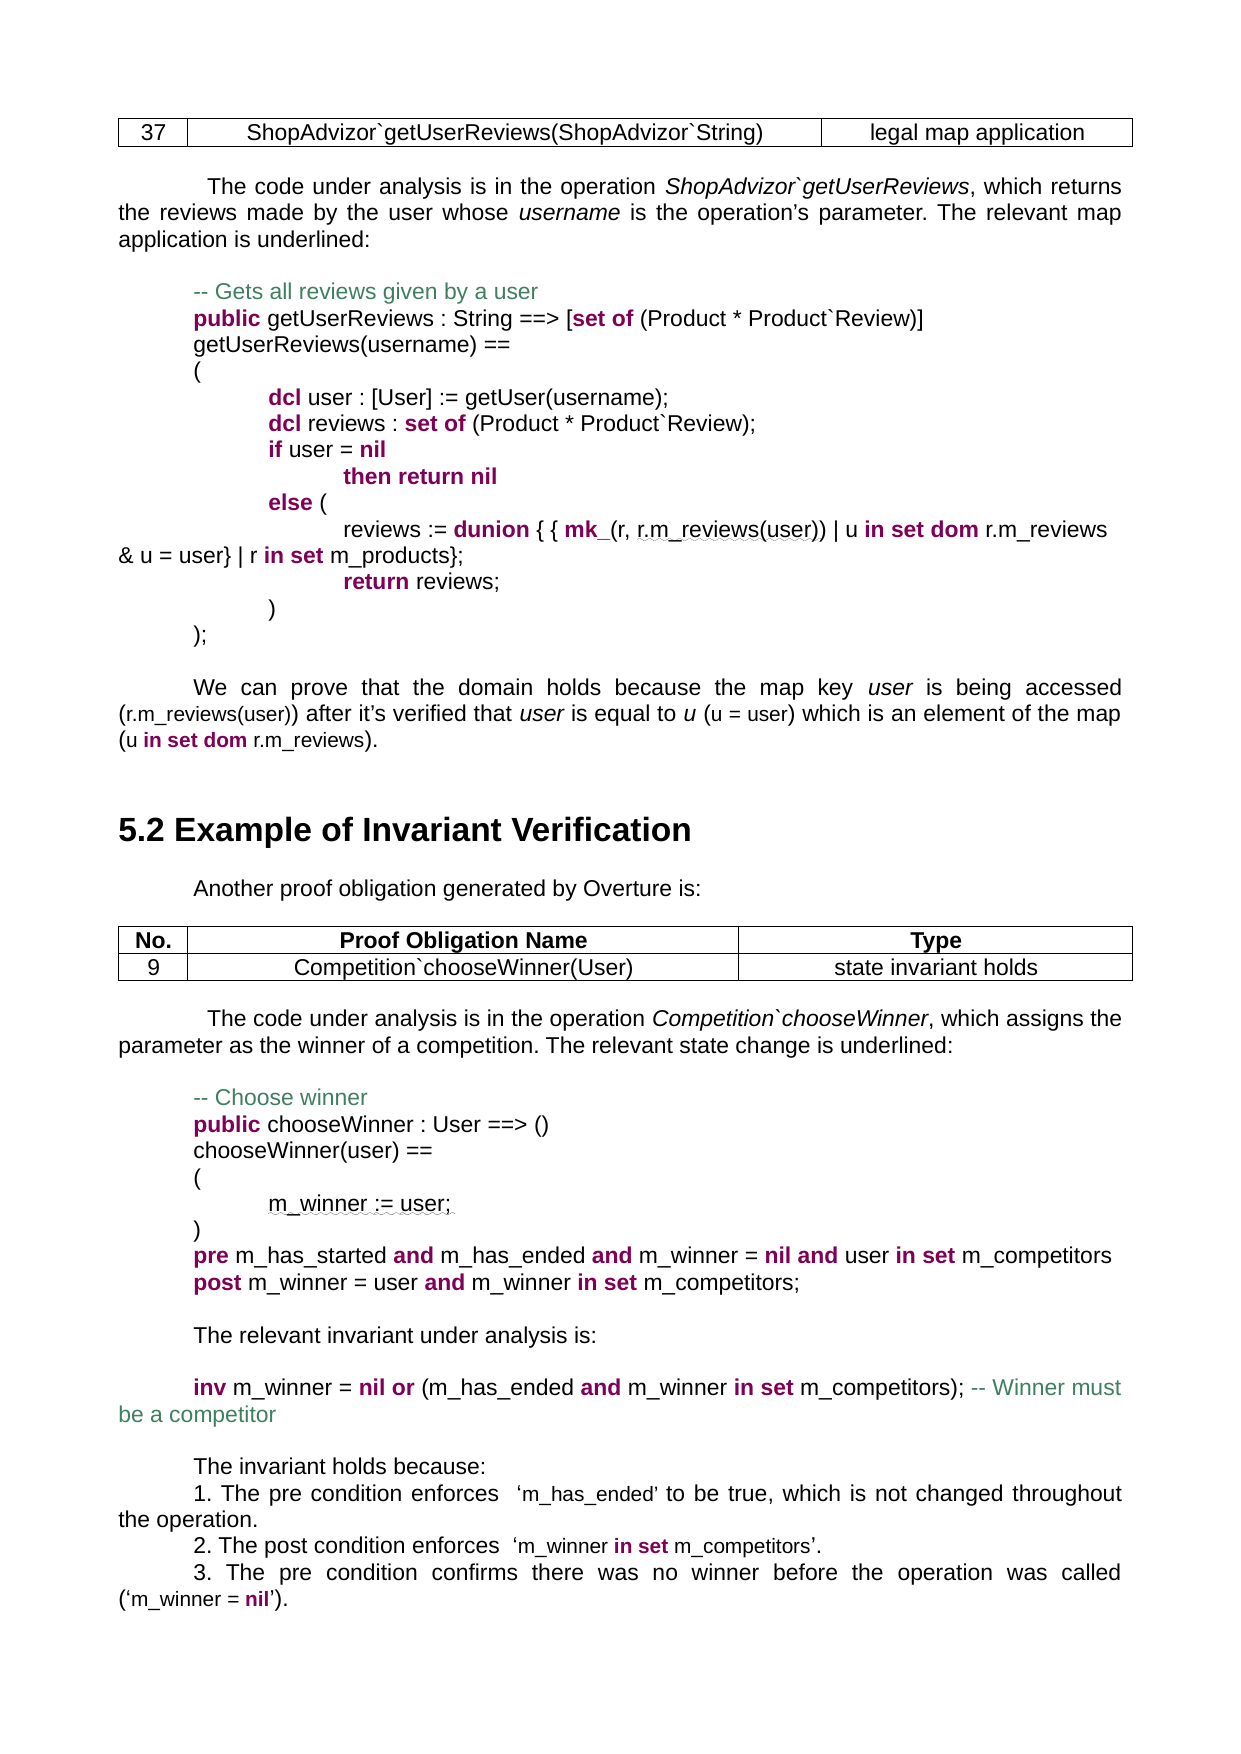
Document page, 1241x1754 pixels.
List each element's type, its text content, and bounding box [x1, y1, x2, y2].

text dcl reviews : set of (Product * Product`Review); [118, 410, 1122, 436]
text inv m_winner = nil or (m_has_ended and m_winner in set m_competitors); -- Winner must be a competitor [118, 1374, 1122, 1427]
text -- Gets all reviews given by a user [118, 278, 1122, 305]
text public getUserReviews : String ==> [set of (Product * Product`Review)] [118, 305, 1122, 331]
text getUserReviews(username) == [118, 331, 1122, 357]
text ( [118, 357, 1122, 384]
text dcl user : [User] := getUser(username); [118, 384, 1122, 410]
text then return nil [118, 463, 1122, 489]
text m_winner := user; [118, 1190, 1122, 1216]
table_header Type [739, 927, 1132, 953]
text ( [118, 1163, 1122, 1190]
text The code under analysis is in the operation Competition`chooseWinner, which assigns the parameter as the winner of a competition. The relevant state change is underlined: [118, 1005, 1122, 1058]
text chooseWinner(user) == [118, 1137, 1122, 1163]
text return reviews; [118, 568, 1122, 594]
table_header Proof Obligation Name [188, 927, 738, 953]
text The code under analysis is in the operation ShopAdvizor`getUserReviews, which returns the reviews made by the user whose username is the operation’s parameter. The relevant map application is underlined: [118, 173, 1122, 252]
text We can prove that the domain holds because the map key user is being accessed (r.m_reviews(user)) after it’s verified that user is equal to u (u = user) which is an element of the map (u in set dom r.m_reviews). [118, 674, 1122, 753]
text public chooseWinner : User ==> () [118, 1111, 1122, 1137]
table_cell 37 [119, 119, 187, 146]
table_cell Competition`chooseWinner(User) [188, 954, 738, 980]
table_cell legal map application [822, 119, 1132, 146]
table_cell 9 [119, 954, 187, 980]
text else ( [118, 489, 1122, 516]
subtitle 5.2 Example of Invariant Verification [118, 810, 1122, 849]
text reviews := dunion { { mk_(r, r.m_reviews(user)) | u in set dom r.m_reviews & u = user} | r in set m_products}; [118, 516, 1122, 568]
text Another proof obligation generated by Overture is: [118, 875, 1122, 902]
table_cell ShopAdvizor`getUserReviews(ShopAdvizor`String) [188, 119, 821, 146]
text pre m_has_started and m_has_ended and m_winner = nil and user in set m_competitors [118, 1242, 1122, 1269]
text 3. The pre condition confirms there was no winner before the operation was called (‘m_winner = nil’). [118, 1559, 1122, 1611]
text The invariant holds because: [118, 1453, 1122, 1480]
text ) [118, 1216, 1122, 1242]
text if user = nil [118, 436, 1122, 463]
text 1. The pre condition enforces ‘m_has_ended’ to be true, which is not changed throughout the operation. [118, 1480, 1122, 1532]
text post m_winner = user and m_winner in set m_competitors; [118, 1269, 1122, 1295]
text ); [118, 621, 1122, 647]
table_cell state invariant holds [739, 954, 1132, 980]
text ) [118, 594, 1122, 621]
text -- Choose winner [118, 1084, 1122, 1111]
text The relevant invariant under analysis is: [118, 1322, 1122, 1348]
table_header No. [119, 927, 187, 953]
text 2. The post condition enforces ‘m_winner in set m_competitors’. [118, 1532, 1122, 1559]
